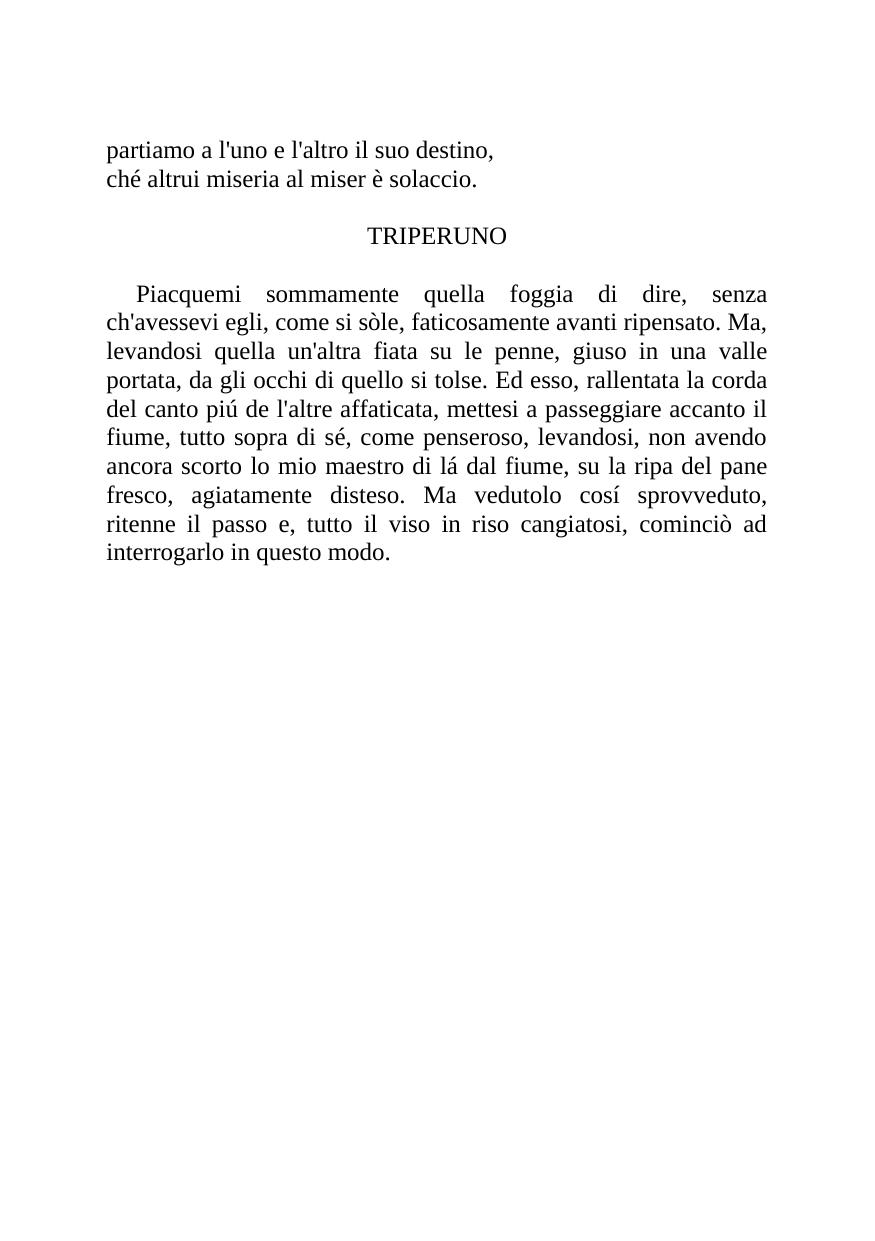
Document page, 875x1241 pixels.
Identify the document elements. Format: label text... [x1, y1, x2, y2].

text partiamo a l'uno e l'altro il suo destino, [106, 135, 768, 164]
text TRIPERUNO [106, 221, 768, 250]
text Piacquemi sommamente quella foggia di dire, senza ch'avessevi egli, come si sòle, faticosamente avanti ripensato. Ma, levandosi quella un'altra fiata su le penne, giuso in una valle portata, da gli occhi di quello si tolse. Ed esso, rallentata la corda del canto piú de l'altre affaticata, mettesi a passeggiare accanto il fiume, tutto sopra di sé, come penseroso, levandosi, non avendo ancora scorto lo mio maestro di lá dal fiume, su la ripa del pane fresco, agiatamente disteso. Ma vedutolo cosí sprovveduto, ritenne il passo e, tutto il viso in riso cangiatosi, cominciò ad interrogarlo in questo modo. [106, 279, 768, 566]
text ché altrui miseria al miser è solaccio. [106, 164, 768, 192]
